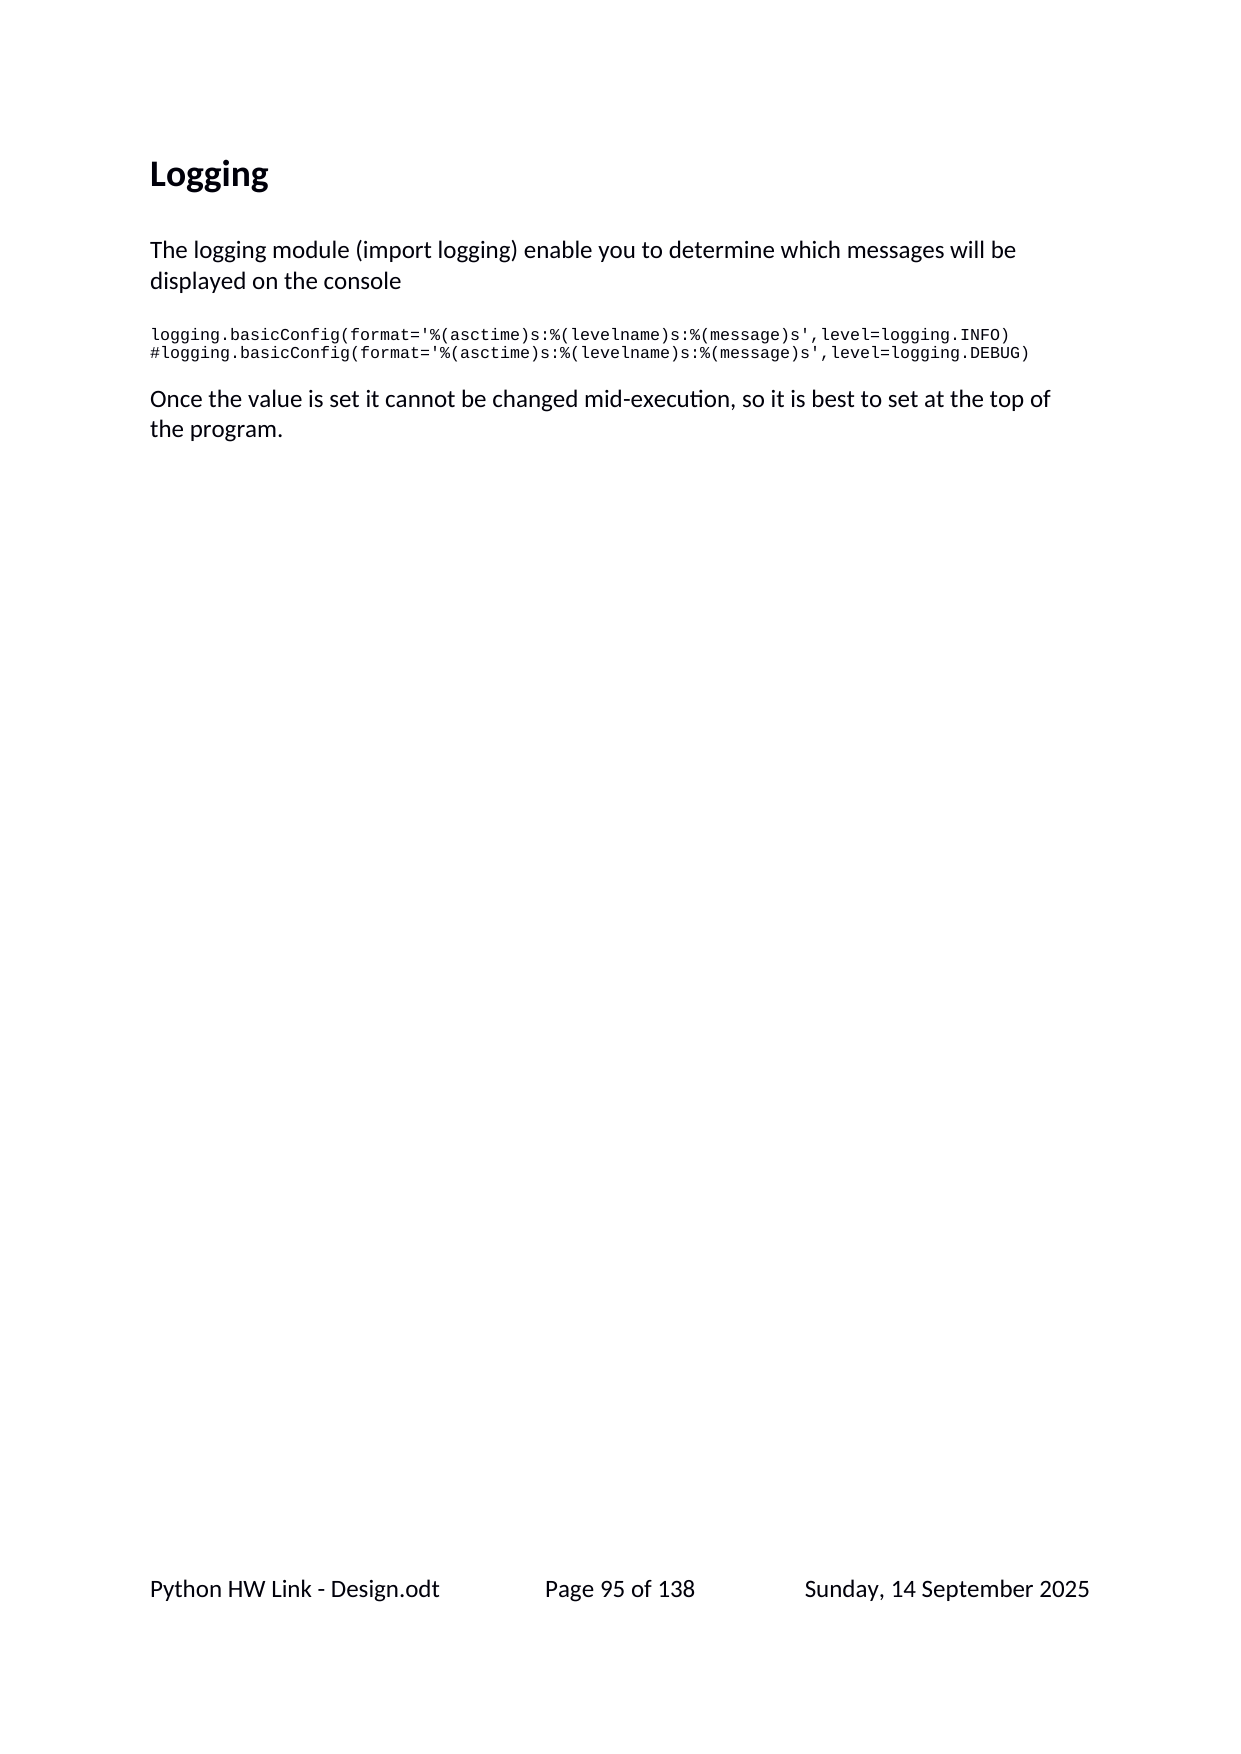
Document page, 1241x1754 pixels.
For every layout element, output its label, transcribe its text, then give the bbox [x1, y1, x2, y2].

subtitle Logging [150, 150, 1090, 196]
text logging.basicConfig(format='%(asctime)s:%(levelname)s:%(message)s',level=logging.INFO) [150, 326, 1090, 345]
text #logging.basicConfig(format='%(asctime)s:%(levelname)s:%(message)s',level=logging.DEBUG) [150, 345, 1090, 364]
text The logging module (import logging) enable you to determine which messages will be displayed on the console [150, 235, 1090, 296]
text Once the value is set it cannot be changed mid-execution, so it is best to set at the top of the program. [150, 383, 1090, 444]
